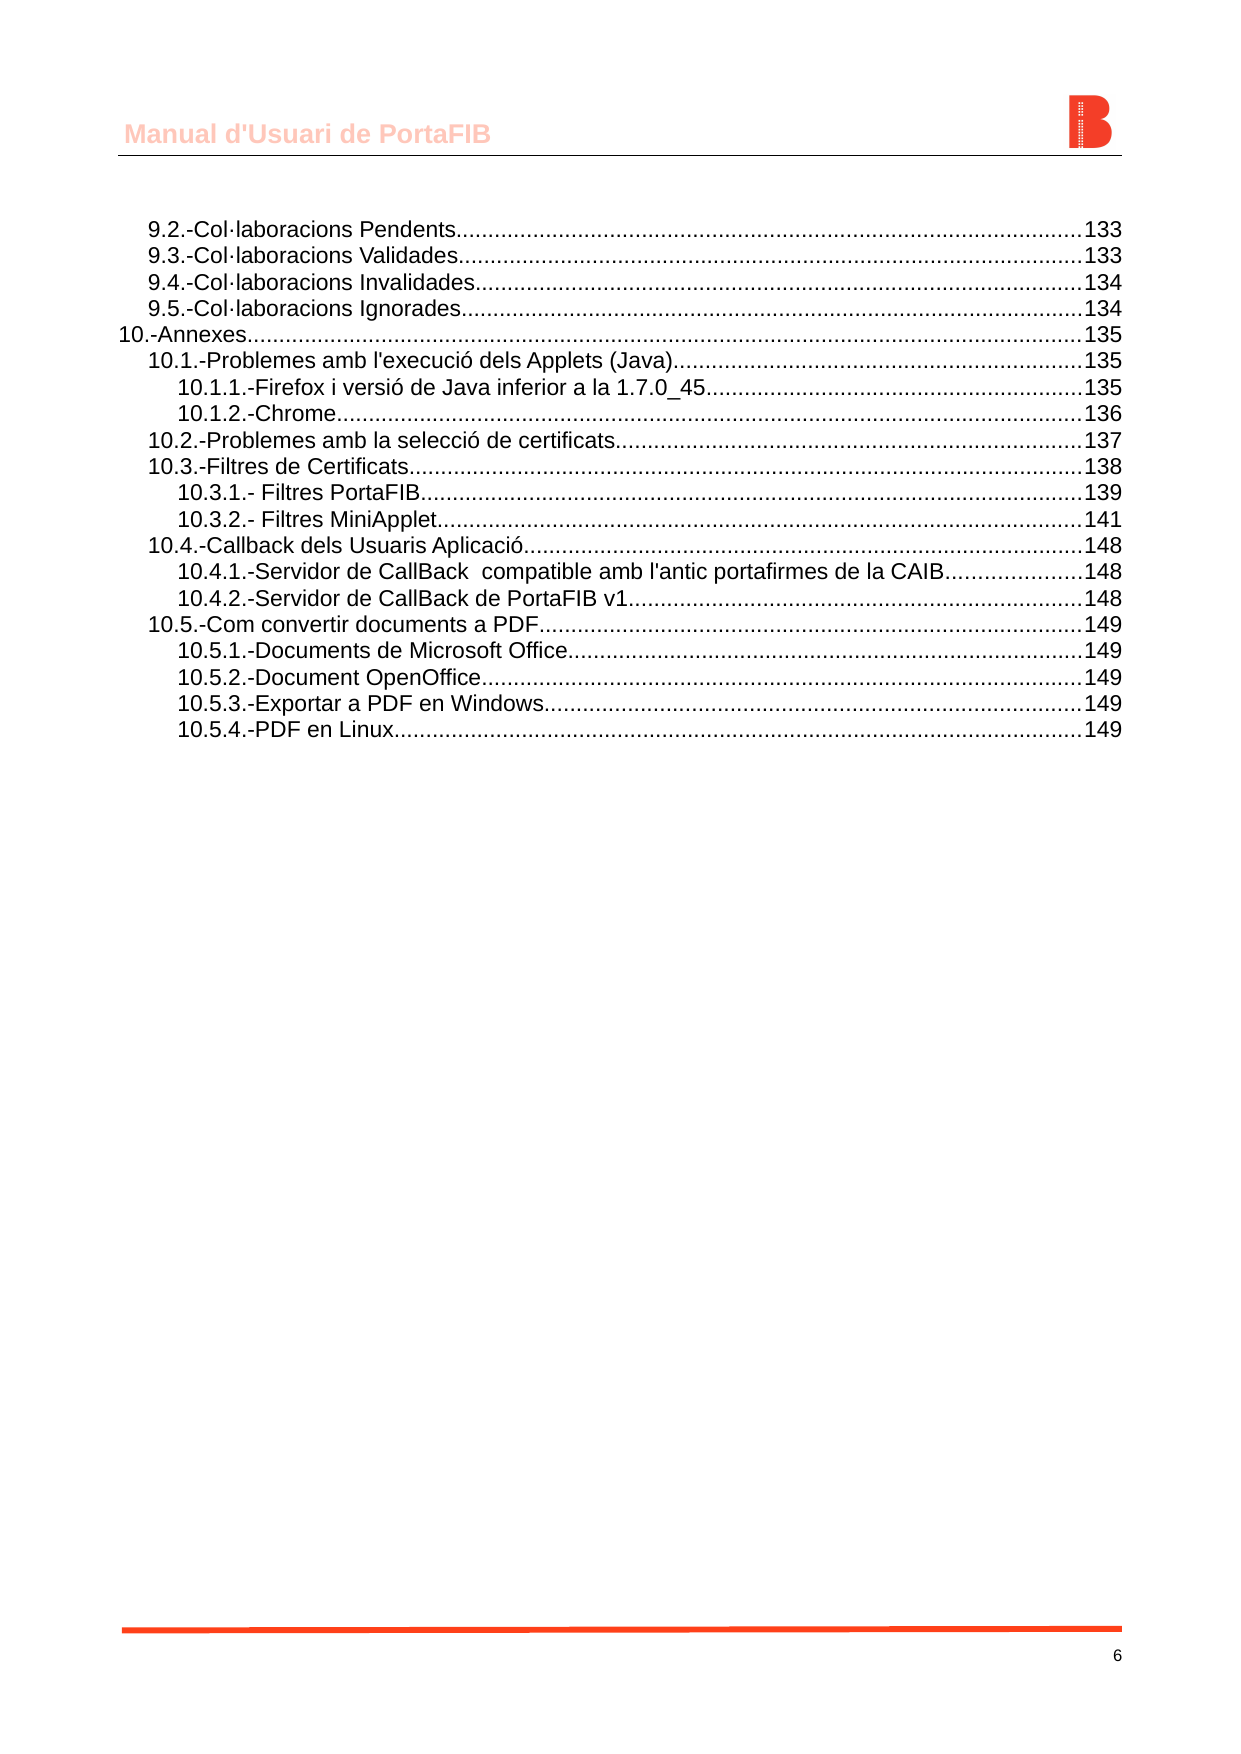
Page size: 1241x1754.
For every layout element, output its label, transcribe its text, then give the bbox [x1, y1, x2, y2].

text 9.4.-Col·laboracions Invalidades 134 [148, 268, 1122, 295]
text 10.1.2.-Chrome 136 [177, 400, 1122, 427]
text 10.-Annexes 135 [118, 321, 1122, 347]
text 10.2.-Problemes amb la selecció de certificats 137 [148, 427, 1122, 453]
text 10.4.1.-Servidor de CallBack compatible amb l'antic portafirmes de la CAIB 148 [177, 558, 1122, 585]
text 10.3.2.- Filtres MiniApplet 141 [177, 506, 1122, 532]
text 10.3.-Filtres de Certificats 138 [148, 453, 1122, 479]
text 10.3.1.- Filtres PortaFIB 139 [177, 479, 1122, 506]
text 10.5.-Com convertir documents a PDF 149 [148, 611, 1122, 637]
text 9.2.-Col·laboracions Pendents 133 [148, 216, 1122, 242]
picture [1063, 94, 1117, 150]
text 10.4.2.-Servidor de CallBack de PortaFIB v1 148 [177, 585, 1122, 611]
text 10.5.4.-PDF en Linux 149 [177, 716, 1122, 743]
text 10.4.-Callback dels Usuaris Aplicació 148 [148, 532, 1122, 558]
text 10.5.2.-Document OpenOffice 149 [177, 664, 1122, 690]
text 9.3.-Col·laboracions Validades 133 [148, 242, 1122, 268]
text 10.1.1.-Firefox i versió de Java inferior a la 1.7.0_45 135 [177, 374, 1122, 400]
text 10.5.1.-Documents de Microsoft Office 149 [177, 637, 1122, 664]
text 10.5.3.-Exportar a PDF en Windows 149 [177, 690, 1122, 716]
text 9.5.-Col·laboracions Ignorades 134 [148, 295, 1122, 321]
text 10.1.-Problemes amb l'execució dels Applets (Java) 135 [148, 347, 1122, 374]
